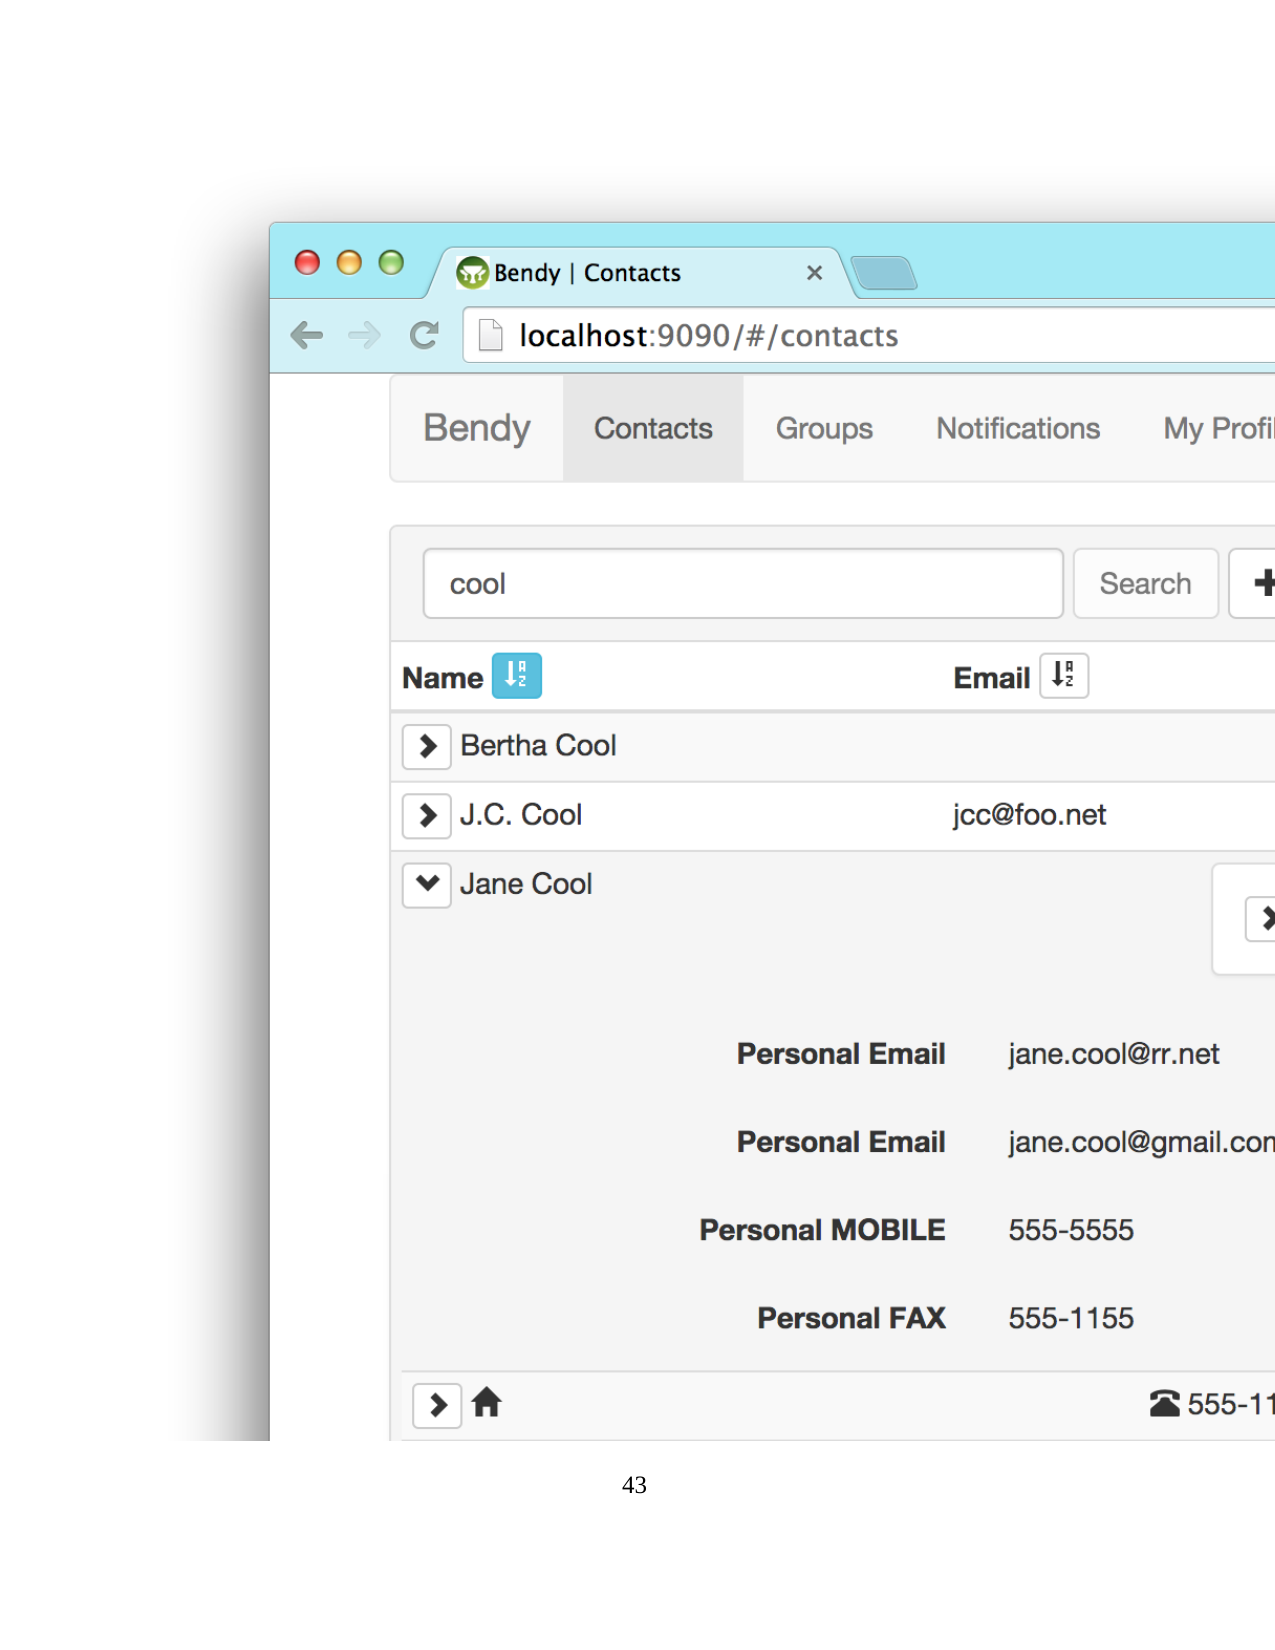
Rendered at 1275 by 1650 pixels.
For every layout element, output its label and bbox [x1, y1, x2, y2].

picture [150, 150, 1275, 1441]
